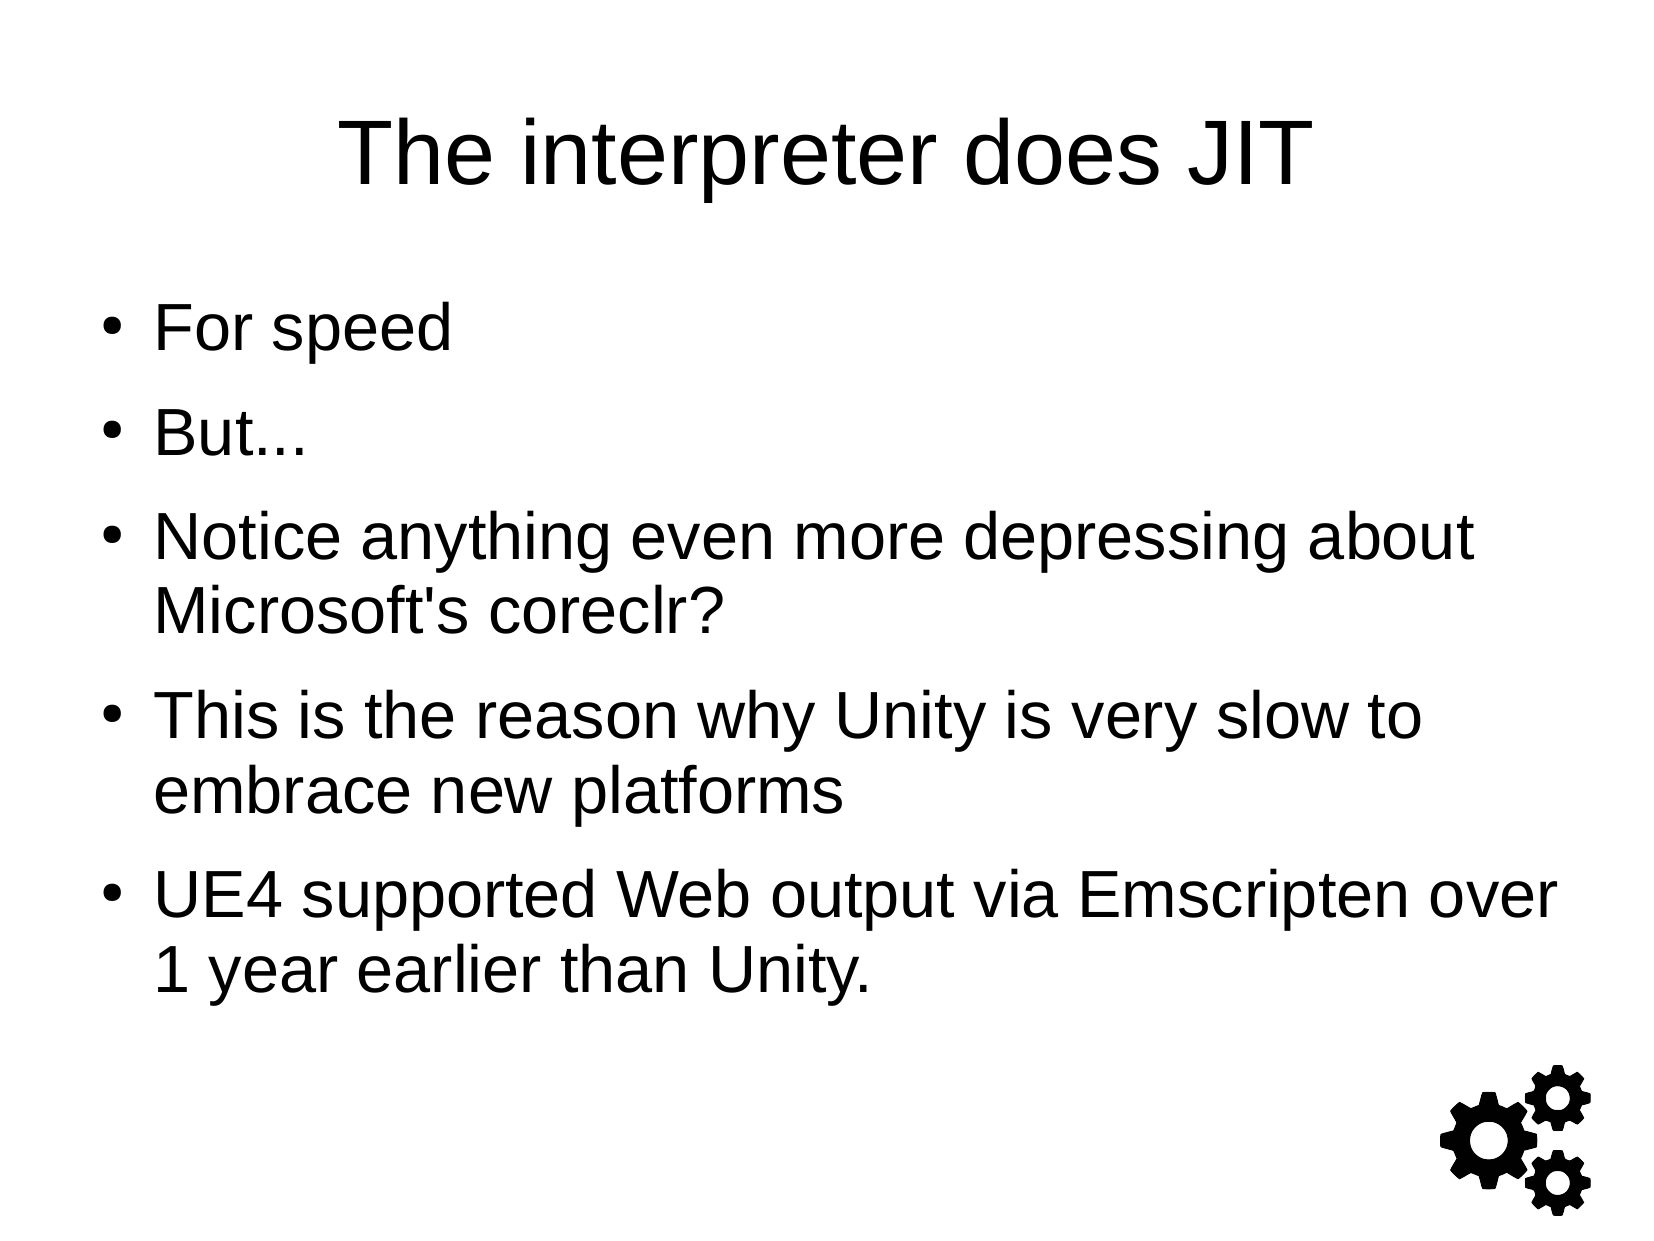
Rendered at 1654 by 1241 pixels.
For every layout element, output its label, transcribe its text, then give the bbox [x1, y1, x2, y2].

title The interpreter does JIT [82, 49, 1571, 257]
list For speed But... Notice anything even more depressing about Microsoft's coreclr? This is the reason why Unity is very slow to embrace new platforms UE4 supported Web output via Emscripten over 1 year earlier than Unity. [82, 290, 1571, 1010]
picture [1440, 1065, 1591, 1216]
